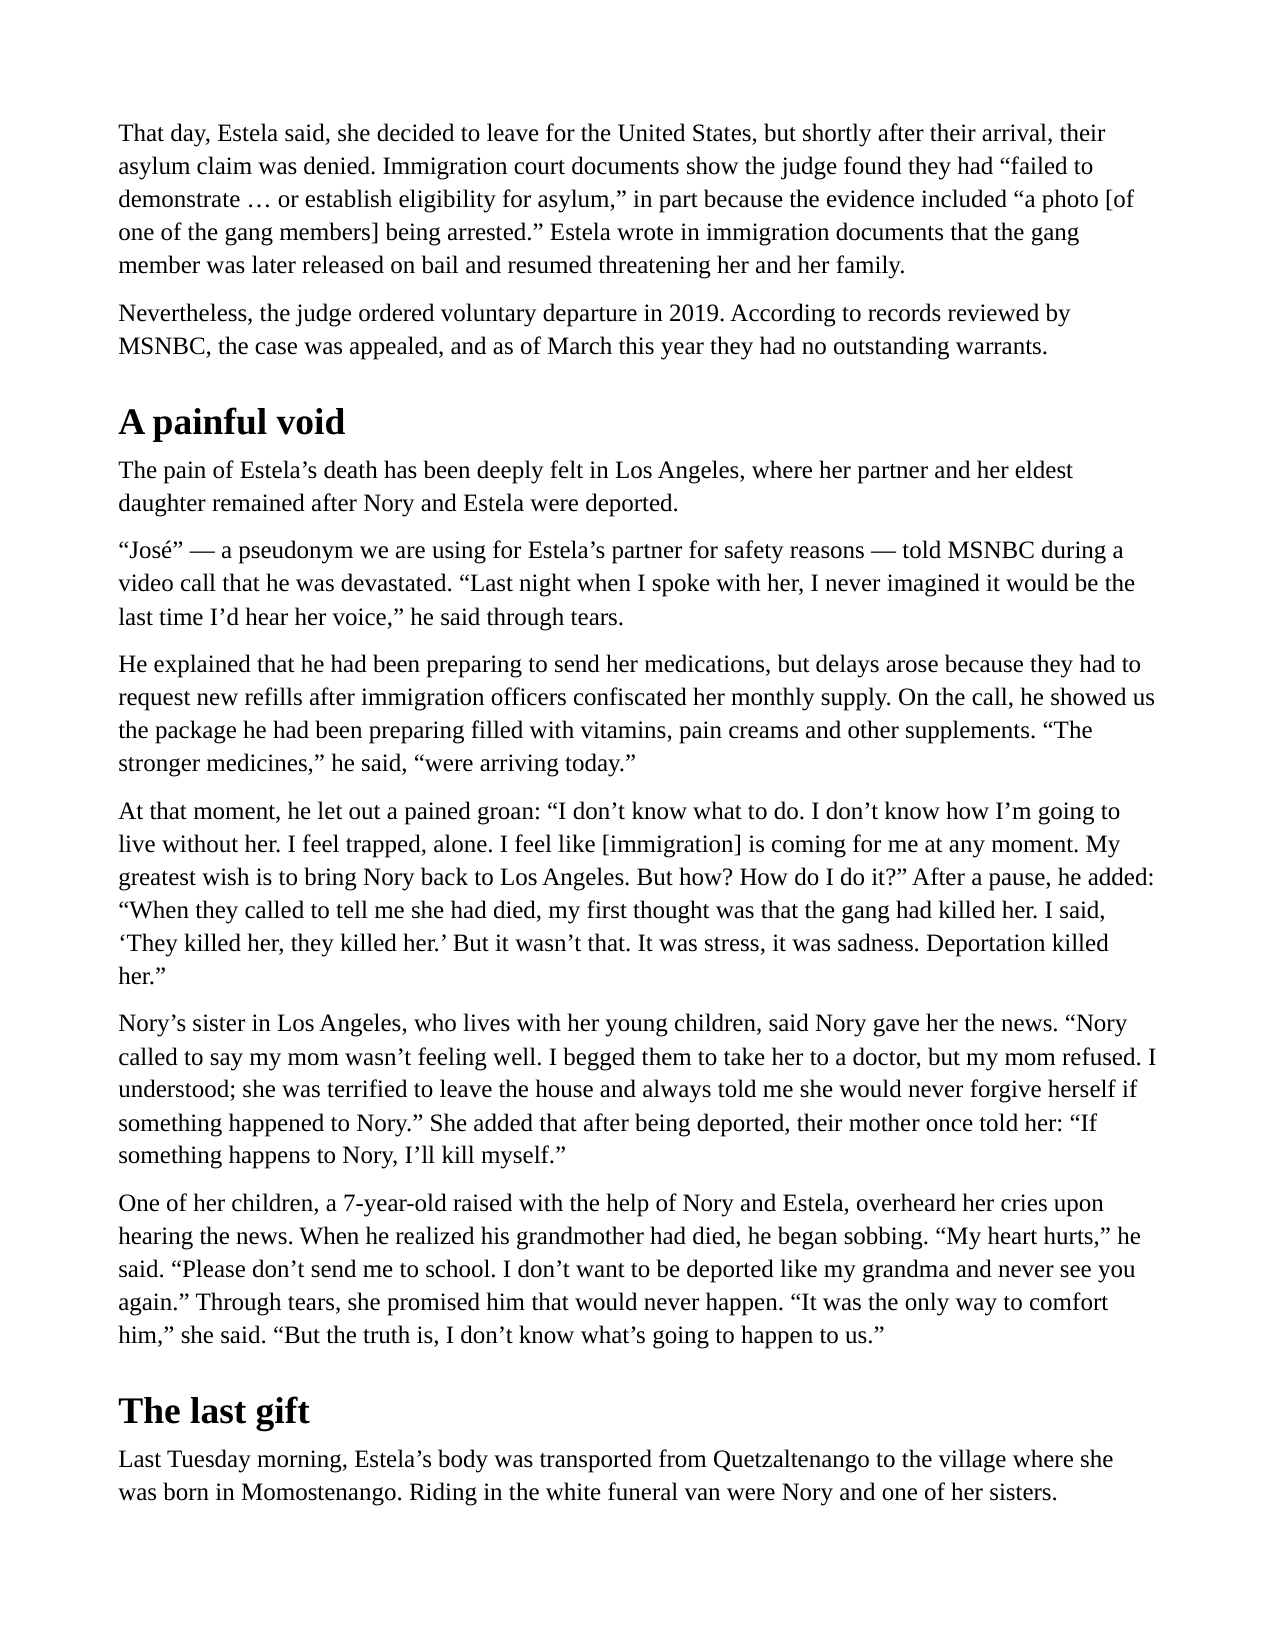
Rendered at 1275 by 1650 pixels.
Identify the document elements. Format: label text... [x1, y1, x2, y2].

text That day, Estela said, she decided to leave for the United States, but shortly after their arrival, their asylum claim was denied. Immigration court documents show the judge found they had “failed to demonstrate … or establish eligibility for asylum,” in part because the evidence included “a photo [of one of the gang members] being arrested.” Estela wrote in immigration documents that the gang member was later released on bail and resumed threatening her and her family. [118, 118, 1157, 279]
text The pain of Estela’s death has been deeply felt in Los Angeles, where her partner and her eldest daughter remained after Nory and Estela were deported. [118, 455, 1157, 517]
subtitle A painful void [118, 399, 1157, 442]
text One of her children, a 7-year-old raised with the help of Nory and Estela, overheard her cries upon hearing the news. When he realized his grandmother had died, he began sobbing. “My heart hurts,” he said. “Please don’t send me to school. I don’t want to be deported like my grandma and never see you again.” Through tears, she promised him that would never happen. “It was the only way to comfort him,” she said. “But the truth is, I don’t know what’s going to happen to us.” [118, 1188, 1157, 1349]
text “José” — a pseudonym we are using for Estela’s partner for safety reasons — told MSNBC during a video call that he was devastated. “Last night when I spoke with her, I never imagined it would be the last time I’d hear her voice,” he said through tears. [118, 536, 1157, 630]
text Nevertheless, the judge ordered voluntary departure in 2019. According to records reviewed by MSNBC, the case was appealed, and as of March this year they had no outstanding warrants. [118, 298, 1157, 359]
text At that moment, he let out a pained groan: “I don’t know what to do. I don’t know how I’m going to live without her. I feel trapped, alone. I feel like [immigration] is coming for me at any moment. My greatest wish is to bring Nory back to Los Angeles. But how? How do I do it?” After a pause, he added: “When they called to tell me she had died, my first thought was that the gang had killed her. I said, ‘They killed her, they killed her.’ But it wasn’t that. It was stress, it was sadness. Deportation killed her.” [118, 796, 1157, 990]
subtitle The last gift [118, 1389, 1157, 1432]
text Nory’s sister in Los Angeles, who lives with her young children, said Nory gave her the news. “Nory called to say my mom wasn’t feeling well. I begged them to take her to a doctor, but my mom refused. I understood; she was terrified to leave the house and always told me she would never forgive herself if something happened to Nory.” She added that after being deported, their mother once told her: “If something happens to Nory, I’ll kill myself.” [118, 1008, 1157, 1169]
text He explained that he had been preparing to send her medications, but delays arose because they had to request new refills after immigration officers confiscated her monthly supply. On the call, he showed us the package he had been preparing filled with vitamins, pain creams and other supplements. “The stronger medicines,” he said, “were arriving today.” [118, 649, 1157, 777]
text Last Tuesday morning, Estela’s body was transported from Quetzaltenango to the village where she was born in Momostenango. Riding in the white funeral van were Nory and one of her sisters. [118, 1444, 1157, 1506]
